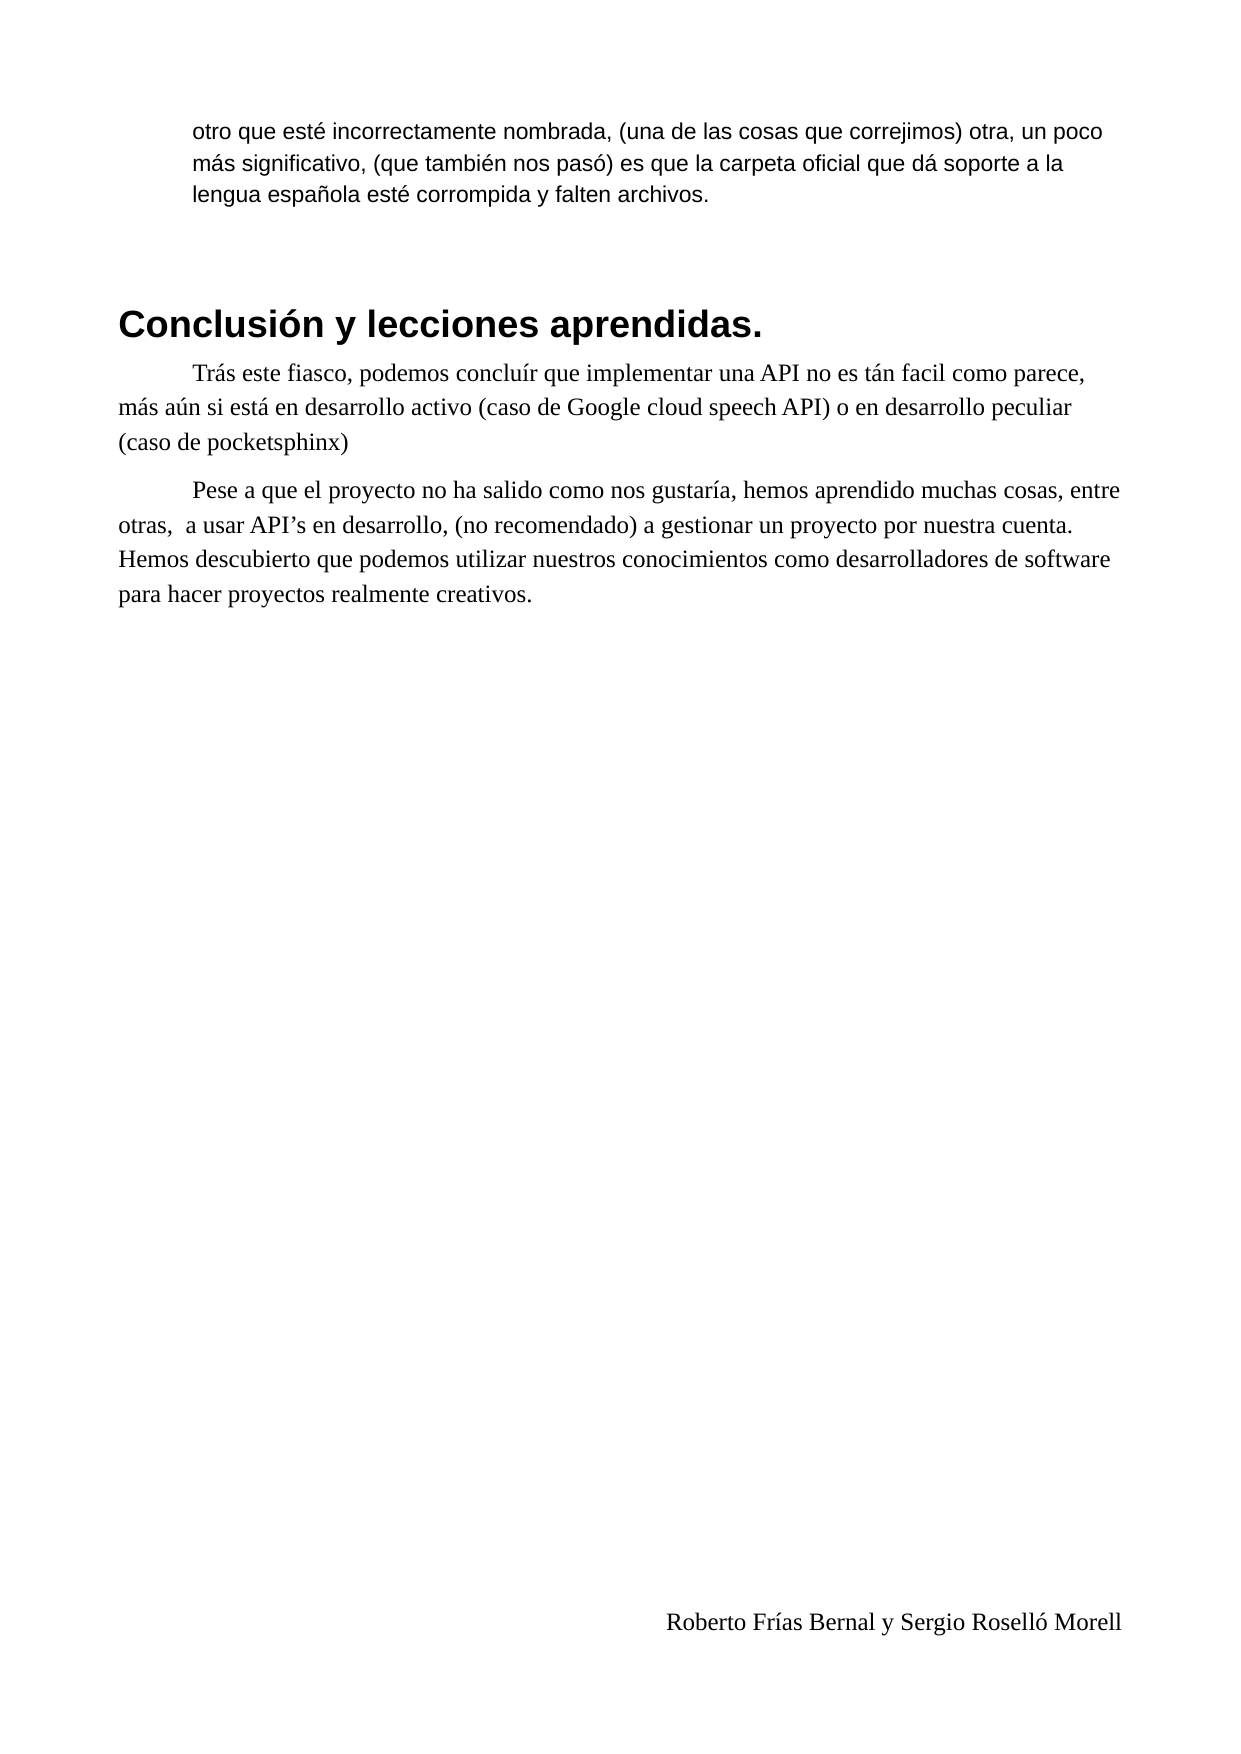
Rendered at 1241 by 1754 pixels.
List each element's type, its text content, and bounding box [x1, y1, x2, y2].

text Trás este fiasco, podemos concluír que implementar una API no es tán facil como parece, más aún si está en desarrollo activo (caso de Google cloud speech API) o en desarrollo peculiar (caso de pocketsphinx) [118, 358, 1122, 455]
text Pese a que el proyecto no ha salido como nos gustaría, hemos aprendido muchas cosas, entre otras, a usar API’s en desarrollo, (no recomendado) a gestionar un proyecto por nuestra cuenta. Hemos descubierto que podemos utilizar nuestros conocimientos como desarrolladores de software para hacer proyectos realmente creativos. [118, 476, 1122, 608]
text otro que esté incorrectamente nombrada, (una de las cosas que correjimos) otra, un poco más significativo, (que también nos pasó) es que la carpeta oficial que dá soporte a la lengua española esté corrompida y falten archivos. [192, 118, 1122, 208]
subtitle Conclusión y lecciones aprendidas. [118, 301, 1122, 345]
